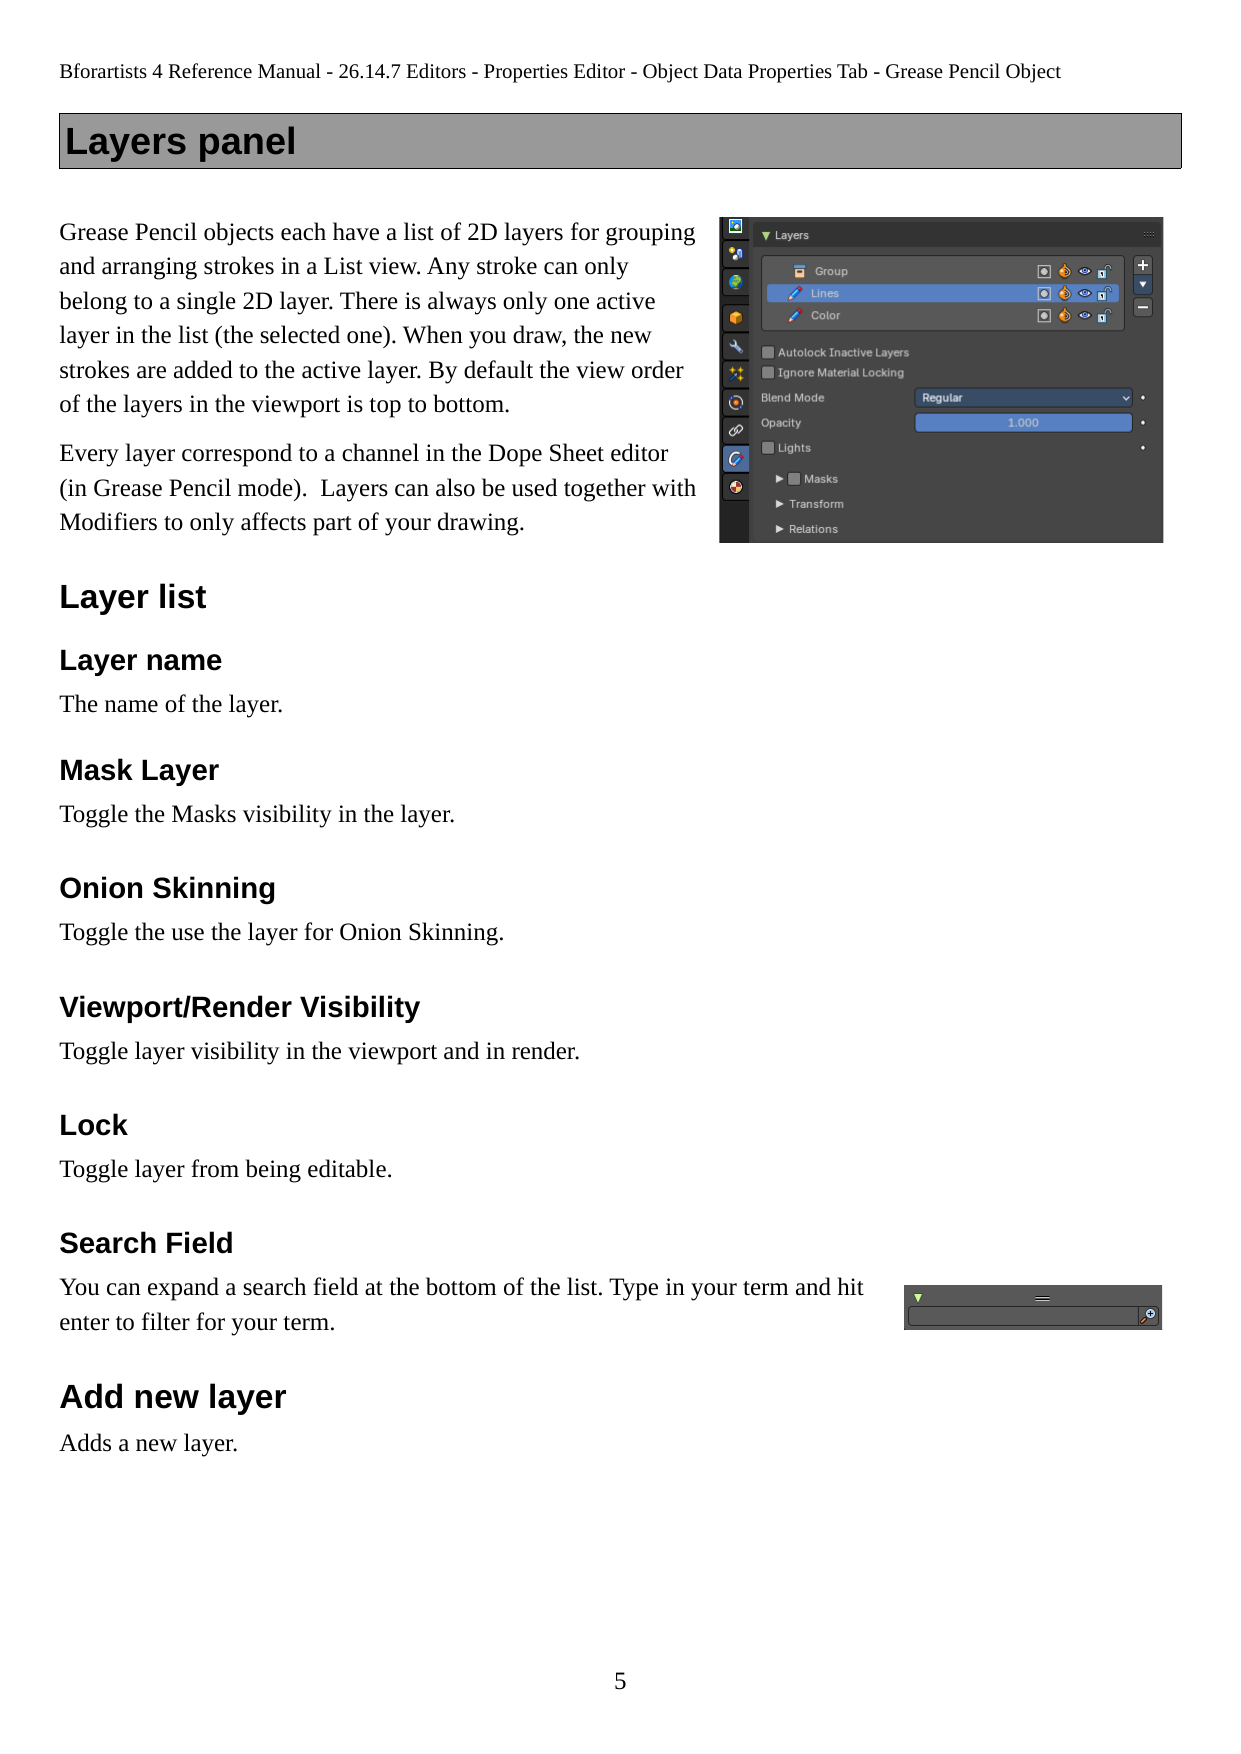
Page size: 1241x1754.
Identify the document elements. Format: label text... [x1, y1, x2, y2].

subtitle Search Field [59, 1226, 1181, 1260]
text Toggle the use the layer for Onion Skinning. [59, 917, 1181, 946]
subtitle Layer name [59, 643, 1181, 677]
text The name of the layer. [59, 689, 1181, 718]
text You can expand a search field at the bottom of the list. Type in your term and hit enter to filter for your term. [59, 1272, 1181, 1336]
text Adds a new layer. [59, 1428, 1181, 1457]
picture [904, 1285, 1163, 1330]
subtitle Add new layer [59, 1377, 1181, 1416]
table_header Layers panel [60, 114, 1181, 168]
subtitle Onion Skinning [59, 871, 1181, 905]
subtitle Lock [59, 1108, 1181, 1142]
subtitle Layer list [59, 577, 1181, 616]
text Toggle layer visibility in the viewport and in render. [59, 1036, 1181, 1064]
text Every layer correspond to a channel in the Dope Sheet editor (in Grease Pencil mode). Layers can also be used together with Modifiers to only affects part of your drawing. [59, 438, 719, 536]
picture [719, 217, 1164, 543]
text Toggle the Masks visibility in the layer. [59, 799, 1181, 828]
text Toggle layer from being editable. [59, 1154, 1181, 1183]
subtitle Viewport/Render Visibility [59, 989, 1181, 1023]
subtitle Mask Layer [59, 753, 1181, 787]
text Grease Pencil objects each have a list of 2D layers for grouping and arranging strokes in a List view. Any stroke can only belong to a single 2D layer. There is always only one active layer in the list (the selected one). When you draw, the new strokes are added to the active layer. By default the view order of the layers in the viewport is top to bottom. [59, 217, 719, 418]
